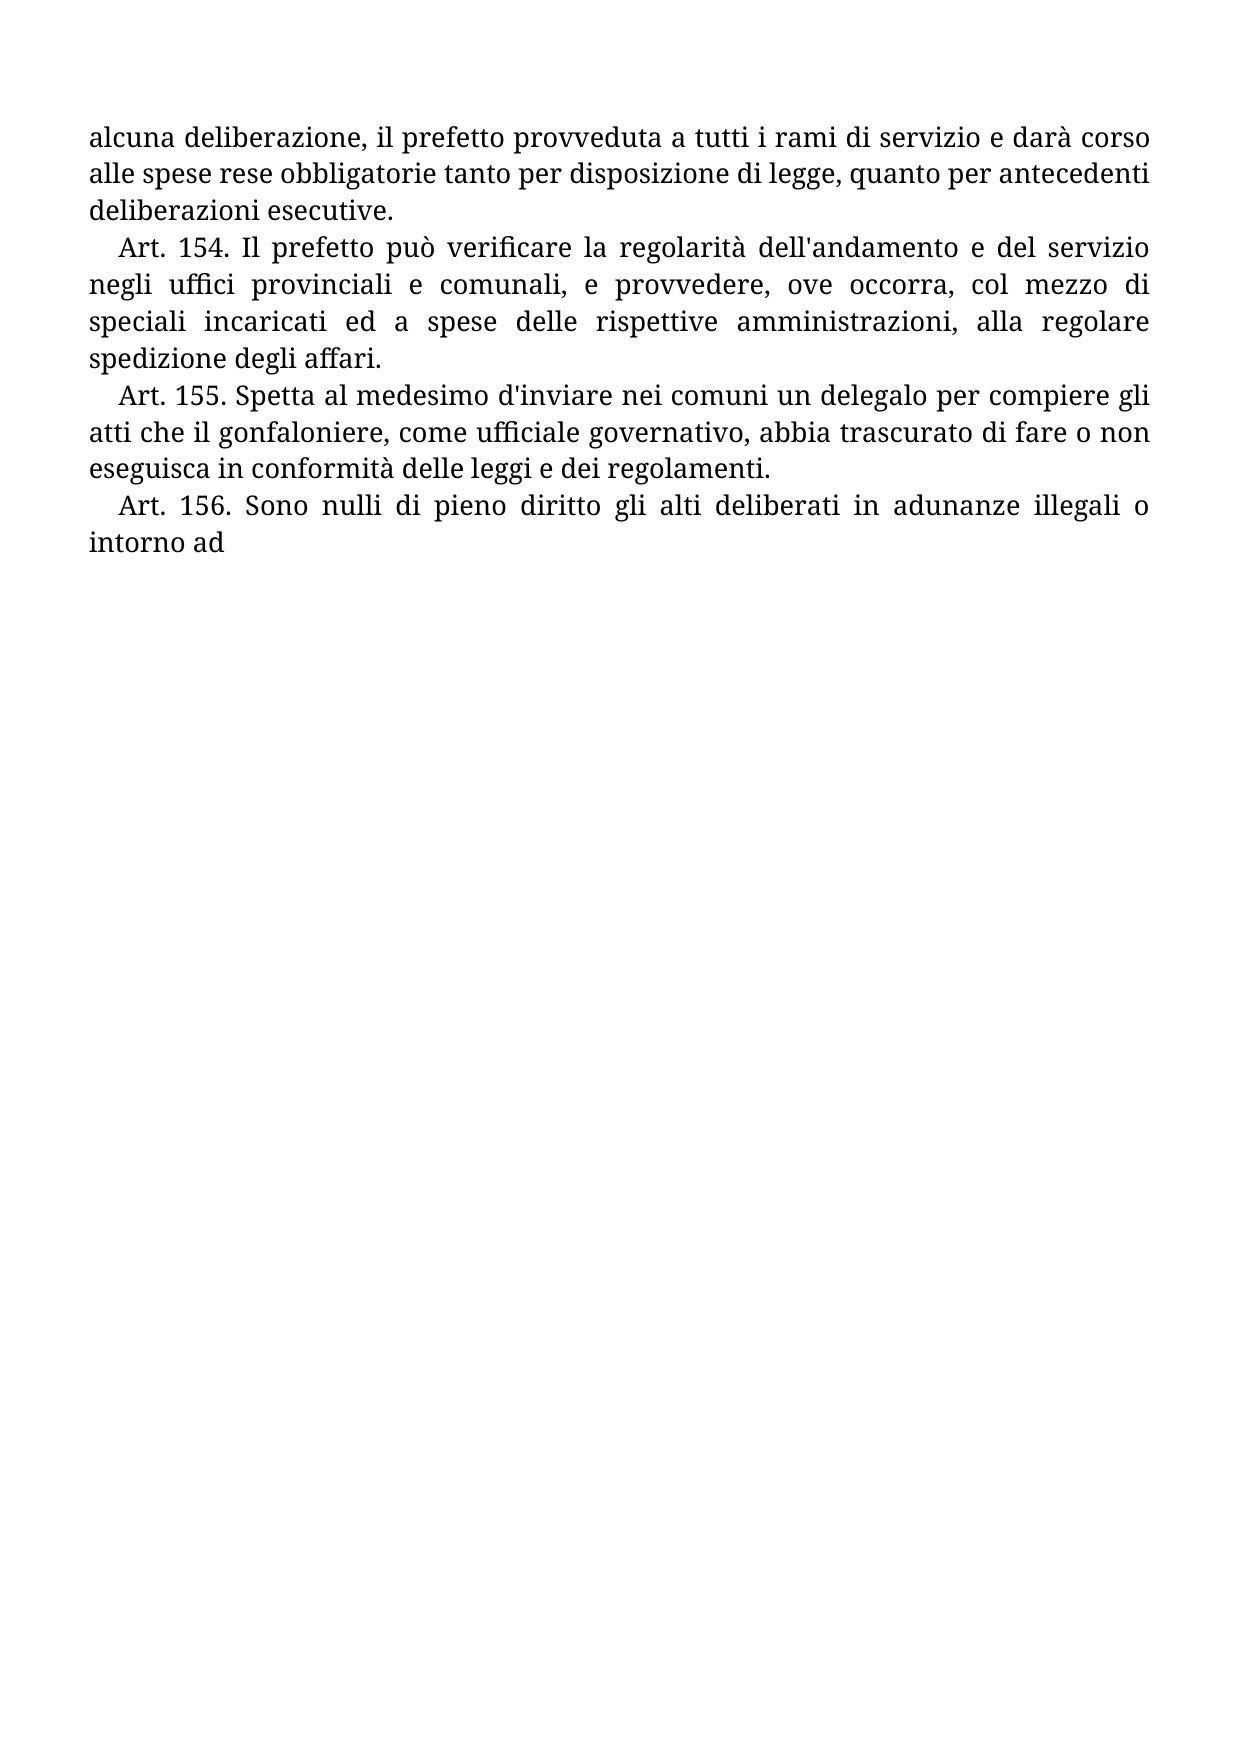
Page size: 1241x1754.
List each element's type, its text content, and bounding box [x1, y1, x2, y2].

text Art. 154. Il prefetto può verificare la regolarità dell'andamento e del servizio negli uffici provinciali e comunali, e provvedere, ove occorra, col mezzo di speciali incaricati ed a spese delle rispettive amministrazioni, alla regolare spedizione degli affari. [88, 229, 1152, 376]
text alcuna deliberazione, il prefetto provveduta a tutti i rami di servizio e darà corso alle spese rese obbligatorie tanto per disposizione di legge, quanto per antecedenti deliberazioni esecutive. [88, 118, 1152, 229]
text Art. 155. Spetta al medesimo d'inviare nei comuni un delegalo per compiere gli atti che il gonfaloniere, come ufficiale governativo, abbia trascurato di fare o non eseguisca in conformità delle leggi e dei regolamenti. [88, 376, 1152, 487]
text Art. 156. Sono nulli di pieno diritto gli alti deliberati in adunanze illegali o intorno ad [88, 487, 1152, 561]
